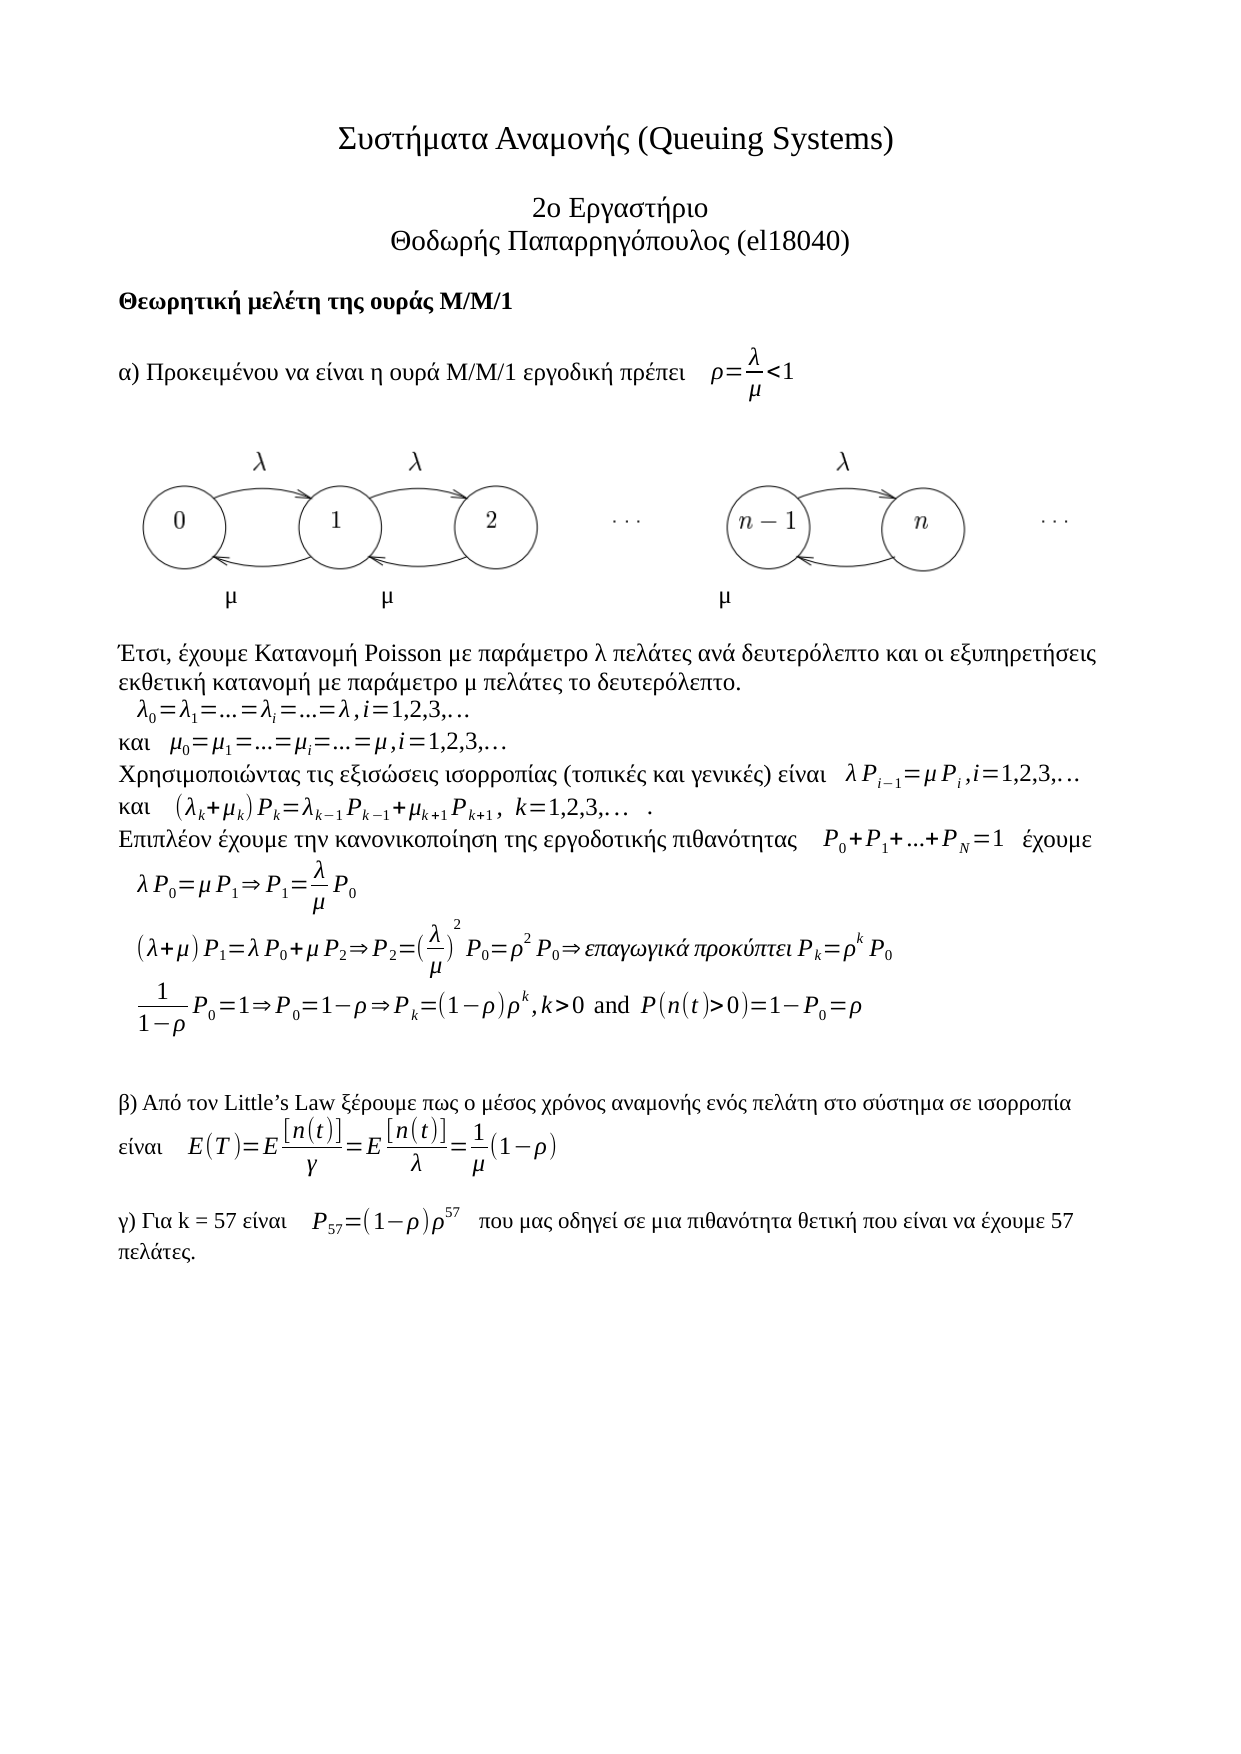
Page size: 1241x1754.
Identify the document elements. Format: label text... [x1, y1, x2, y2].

text μ μ μ [118, 402, 1122, 609]
text α) Προκειμένου να είναι η ουρά Μ/Μ/1 εργοδική πρέπει [118, 343, 1122, 402]
text Θεωρητική μελέτη της ουράς Μ/Μ/1 [118, 286, 1122, 314]
text Έτσι, έχουμε Κατανομή Poisson με παράμετρο λ πελάτες ανά δευτερόλεπτο και οι εξυπηρετήσεις εκθετική κατανομή με παράμετρο μ πελάτες το δευτερόλεπτο. [118, 638, 1122, 695]
text Θοδωρής Παπαρρηγόπουλος (el18040) [118, 223, 1122, 257]
picture [113, 430, 1104, 581]
text β) Από τον Little’s Law ξέρουμε πως ο μέσος χρόνος αναμονής ενός πελάτη στο σύστημα σε ισορροπία είναι [118, 1089, 1122, 1177]
text Συστήματα Αναμονής (Queuing Systems) [118, 118, 1122, 156]
text Επιπλέον έχουμε την κανονικοποίηση της εργοδοτικής πιθανότητας έχουμε [118, 824, 1122, 856]
text 2ο Εργαστήριο [118, 190, 1122, 223]
text γ) Για k = 57 είναι που μας οδηγεί σε μια πιθανότητα θετική που είναι να έχουμε 57 πελάτες. [118, 1203, 1122, 1264]
text και [118, 727, 1122, 759]
text Χρησιμοποιώντας τις εξισώσεις ισορροπίας (τοπικές και γενικές) είναικαι . [118, 759, 1122, 824]
